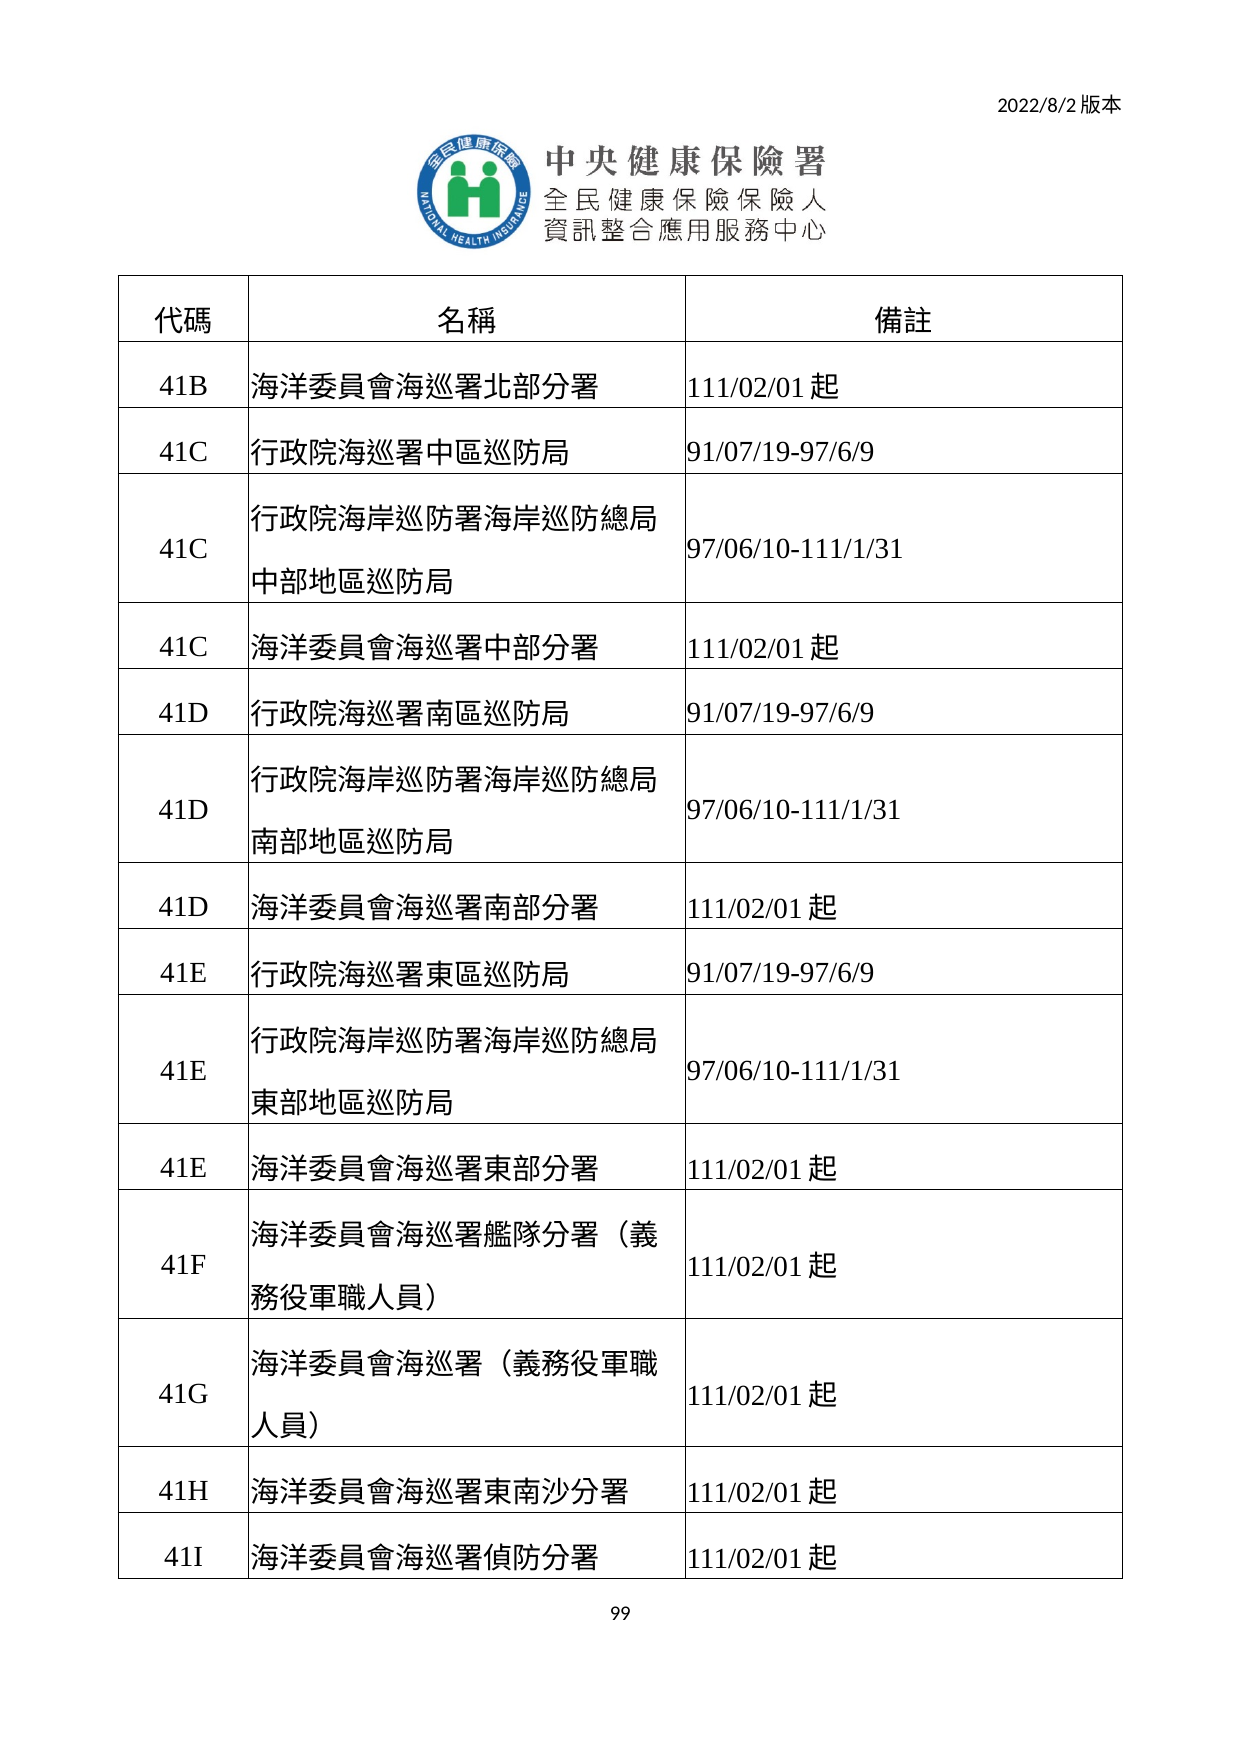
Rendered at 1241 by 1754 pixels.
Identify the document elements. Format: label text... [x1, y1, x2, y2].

table_header 名稱 [249, 276, 685, 341]
table_cell 海洋委員會海巡署南部分署 [249, 863, 685, 928]
table_cell 111/02/01起 [686, 1447, 1122, 1512]
table_cell 41E [119, 929, 248, 994]
table_cell 111/02/01起 [686, 342, 1122, 407]
table_cell 97/06/10-111/1/31 [686, 735, 1122, 862]
table_cell 41H [119, 1447, 248, 1512]
table_cell 97/06/10-111/1/31 [686, 474, 1122, 602]
table_header 代碼 [119, 276, 248, 341]
table_cell 91/07/19-97/6/9 [686, 929, 1122, 994]
table_cell 97/06/10-111/1/31 [686, 995, 1122, 1123]
table_cell 41G [119, 1319, 248, 1446]
table_cell 行政院海巡署中區巡防局 [249, 408, 685, 473]
table_cell 行政院海巡署南區巡防局 [249, 669, 685, 734]
table_cell 海洋委員會海巡署艦隊分署（義務役軍職人員） [249, 1190, 685, 1317]
table_cell 41D [119, 863, 248, 928]
table_cell 行政院海岸巡防署海岸巡防總局中部地區巡防局 [249, 474, 685, 602]
table_cell 海洋委員會海巡署北部分署 [249, 342, 685, 407]
table_cell 海洋委員會海巡署偵防分署 [249, 1513, 685, 1578]
table_cell 41F [119, 1190, 248, 1317]
table_cell 海洋委員會海巡署中部分署 [249, 603, 685, 668]
table_cell 41B [119, 342, 248, 407]
table_cell 41E [119, 1124, 248, 1189]
table_cell 41D [119, 735, 248, 862]
table_cell 41C [119, 408, 248, 473]
table_cell 111/02/01起 [686, 1190, 1122, 1317]
table_cell 行政院海巡署東區巡防局 [249, 929, 685, 994]
table_cell 海洋委員會海巡署東南沙分署 [249, 1447, 685, 1512]
table_cell 111/02/01起 [686, 1513, 1122, 1578]
table_cell 海洋委員會海巡署（義務役軍職人員） [249, 1319, 685, 1446]
table_cell 91/07/19-97/6/9 [686, 408, 1122, 473]
table_cell 41C [119, 474, 248, 602]
table_cell 41D [119, 669, 248, 734]
table_cell 海洋委員會海巡署東部分署 [249, 1124, 685, 1189]
table_header 備註 [686, 276, 1122, 341]
table_cell 41C [119, 603, 248, 668]
table_cell 111/02/01起 [686, 1319, 1122, 1446]
table_cell 111/02/01起 [686, 863, 1122, 928]
table_cell 行政院海岸巡防署海岸巡防總局東部地區巡防局 [249, 995, 685, 1123]
table_cell 41E [119, 995, 248, 1123]
table_cell 111/02/01起 [686, 1124, 1122, 1189]
table_cell 111/02/01起 [686, 603, 1122, 668]
table_cell 91/07/19-97/6/9 [686, 669, 1122, 734]
table_cell 行政院海岸巡防署海岸巡防總局南部地區巡防局 [249, 735, 685, 862]
table_cell 41I [119, 1513, 248, 1578]
